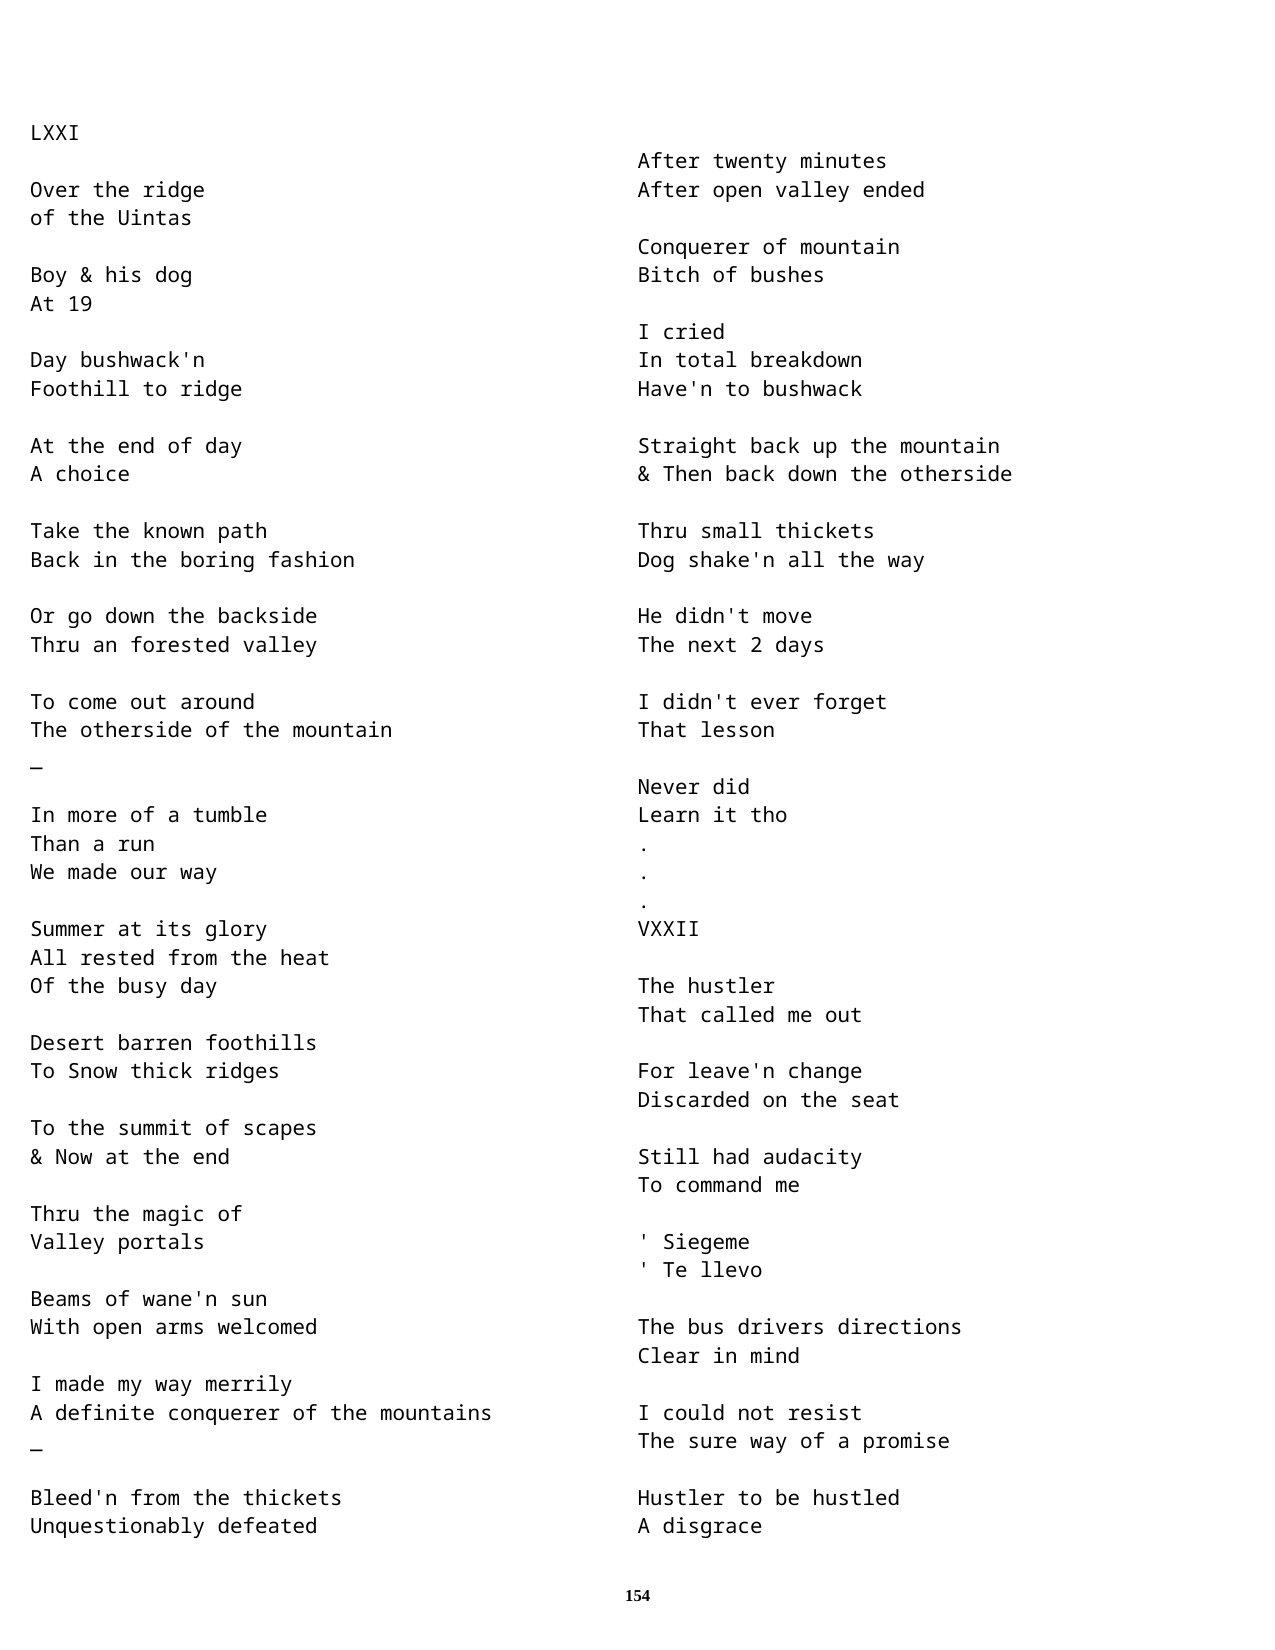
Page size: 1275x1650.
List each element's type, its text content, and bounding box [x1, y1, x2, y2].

text Straight back up the mountain [637, 431, 1245, 459]
text The hustler [637, 971, 1245, 1000]
text I didn't ever forget [637, 687, 1245, 715]
text Back in the boring fashion [30, 545, 637, 573]
text Never did [637, 772, 1245, 801]
text Valley portals [30, 1227, 637, 1256]
text That called me out [637, 1000, 1245, 1028]
text That lesson [637, 715, 1245, 744]
text The bus drivers directions [637, 1312, 1245, 1341]
text LXXI [30, 118, 637, 147]
text To the summit of scapes [30, 1113, 637, 1142]
text . [637, 857, 1245, 886]
text Bitch of bushes [637, 260, 1245, 289]
text After open valley ended [637, 175, 1245, 203]
text The next 2 days [637, 630, 1245, 658]
text Summer at its glory [30, 914, 637, 943]
text . [637, 886, 1245, 914]
text With open arms welcomed [30, 1312, 637, 1341]
text Than a run [30, 829, 637, 857]
text Or go down the backside [30, 602, 637, 630]
text For leave'n change [637, 1057, 1245, 1085]
text At the end of day [30, 431, 637, 459]
text Hustler to be hustled [637, 1483, 1245, 1512]
text Beams of wane'n sun [30, 1284, 637, 1312]
text Foothill to ridge [30, 374, 637, 402]
text Clear in mind [637, 1341, 1245, 1369]
text We made our way [30, 857, 637, 886]
text . [637, 829, 1245, 857]
text I made my way merrily [30, 1369, 637, 1398]
text Boy & his dog [30, 260, 637, 289]
text The sure way of a promise [637, 1426, 1245, 1455]
text I cried [637, 317, 1245, 346]
text Learn it tho [637, 801, 1245, 829]
text A disgrace [637, 1512, 1245, 1540]
text A definite conquerer of the mountains [30, 1398, 637, 1426]
text To come out around [30, 687, 637, 715]
text A choice [30, 459, 637, 488]
text Unquestionably defeated [30, 1512, 637, 1540]
text ' Siegeme [637, 1227, 1245, 1256]
text The otherside of the mountain [30, 715, 637, 744]
text VXXII [637, 914, 1245, 943]
text Dog shake'n all the way [637, 545, 1245, 573]
text Still had audacity [637, 1142, 1245, 1170]
text Day bushwack'n [30, 346, 637, 374]
text Of the busy day [30, 971, 637, 1000]
text After twenty minutes [637, 147, 1245, 175]
text Take the known path [30, 516, 637, 545]
text All rested from the heat [30, 943, 637, 971]
text In more of a tumble [30, 801, 637, 829]
text & Then back down the otherside [637, 459, 1245, 488]
text ' Te llevo [637, 1256, 1245, 1284]
text Conquerer of mountain [637, 232, 1245, 260]
text To Snow thick ridges [30, 1057, 637, 1085]
text & Now at the end [30, 1142, 637, 1170]
text _ [30, 1426, 637, 1455]
text I could not resist [637, 1398, 1245, 1426]
text Discarded on the seat [637, 1085, 1245, 1113]
text of the Uintas [30, 203, 637, 232]
text To command me [637, 1170, 1245, 1199]
text _ [30, 744, 637, 772]
text Desert barren foothills [30, 1028, 637, 1057]
text Have'n to bushwack [637, 374, 1245, 402]
text Over the ridge [30, 175, 637, 203]
text In total breakdown [637, 346, 1245, 374]
text Thru an forested valley [30, 630, 637, 658]
text Thru the magic of [30, 1199, 637, 1227]
text At 19 [30, 289, 637, 317]
text Thru small thickets [637, 516, 1245, 545]
text He didn't move [637, 602, 1245, 630]
text Bleed'n from the thickets [30, 1483, 637, 1512]
